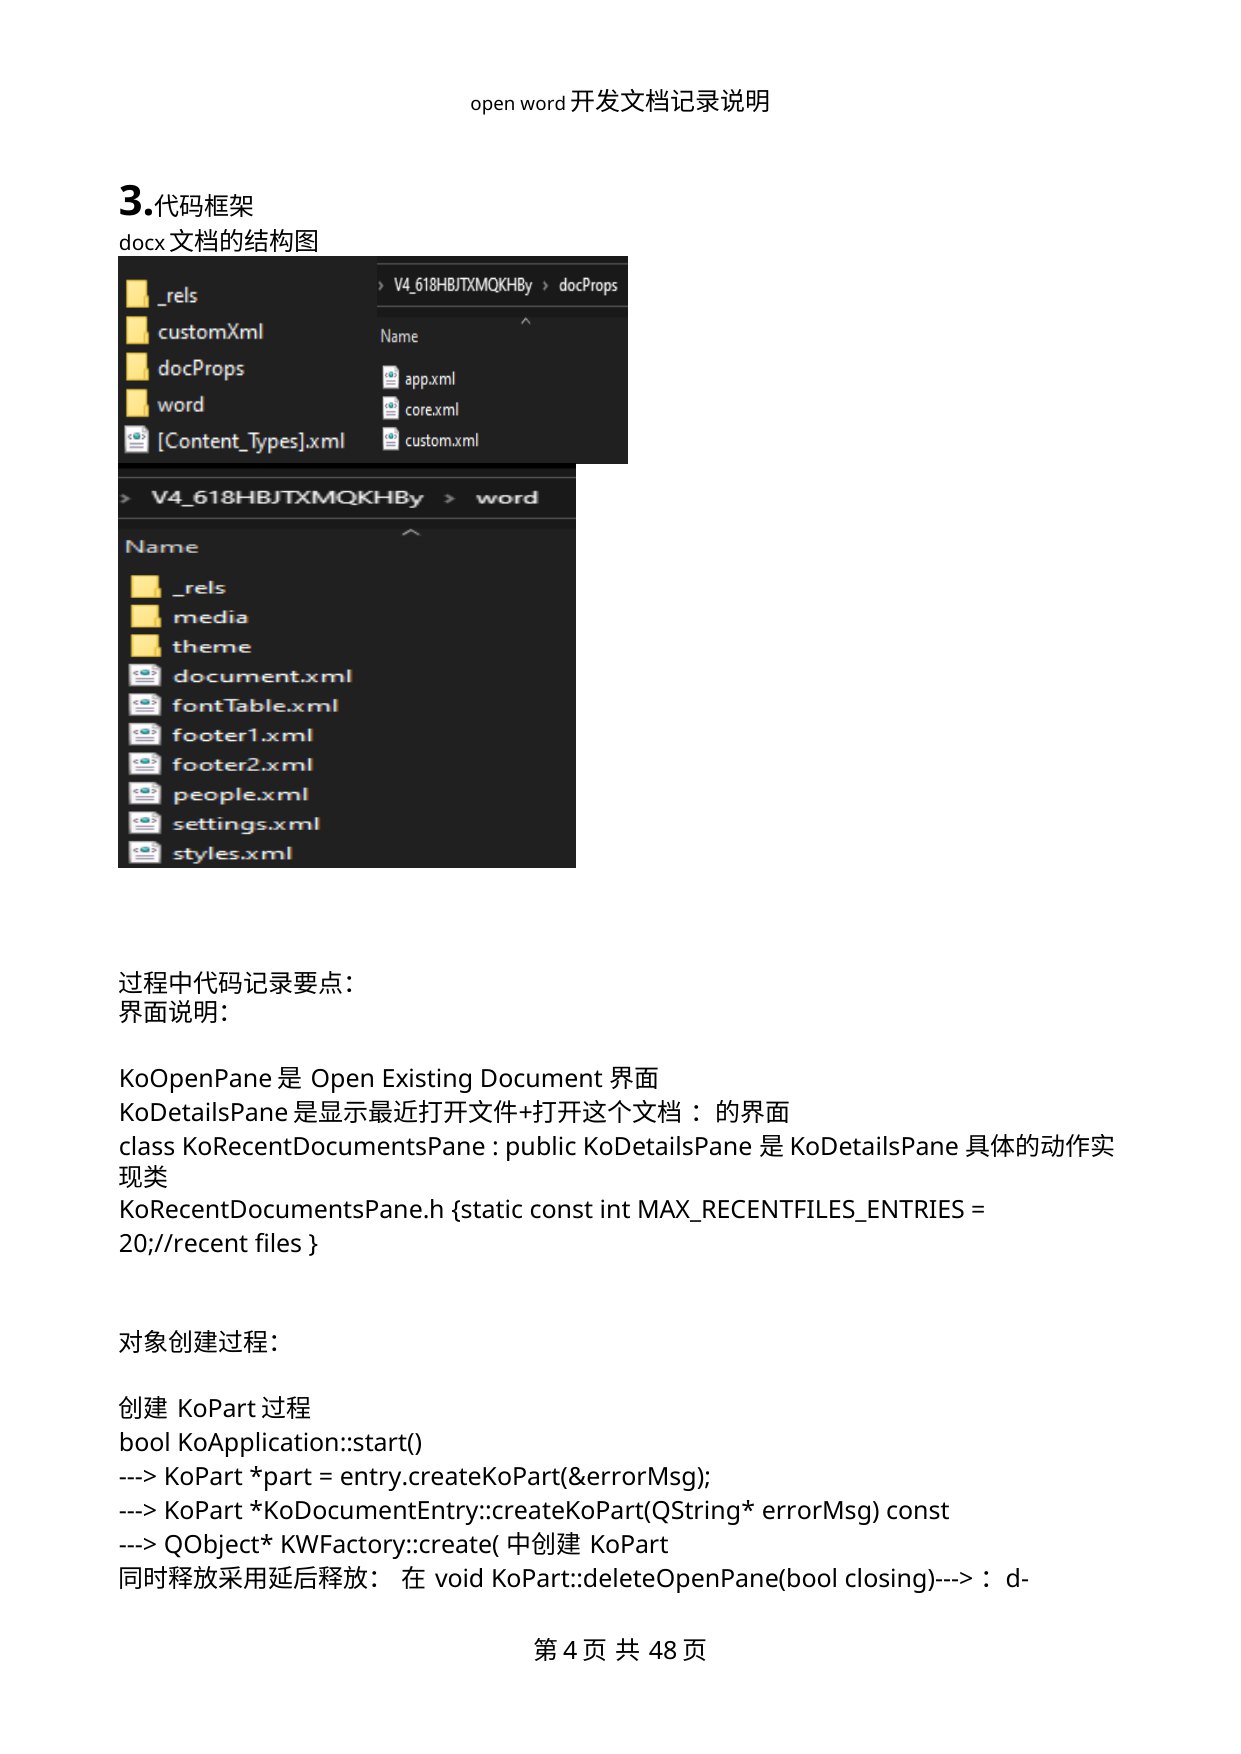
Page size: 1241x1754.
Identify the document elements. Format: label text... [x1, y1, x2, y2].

text 创建 KoPart过程 [119, 1391, 1121, 1425]
text 同时释放采用延后释放： 在 void KoPart::deleteOpenPane(bool closing)---> ：d- [119, 1561, 1121, 1594]
text 对象创建过程： [119, 1328, 1121, 1357]
text KoOpenPane是 Open Existing Document 界面 [119, 1061, 1121, 1095]
picture [118, 256, 628, 868]
text docx文档的结构图 [119, 228, 1121, 257]
text ---> KoPart *part = entry.createKoPart(&errorMsg); [119, 1459, 1121, 1493]
text KoRecentDocumentsPane.h {static const int MAX_RECENTFILES_ENTRIES = 20;//recent files } [119, 1192, 1121, 1260]
text 界面说明： [119, 998, 1121, 1027]
text bool KoApplication::start() [119, 1425, 1121, 1459]
text 过程中代码记录要点： [119, 969, 1121, 998]
text KoDetailsPane是显示最近打开文件+打开这个文档 ：的界面 [119, 1095, 1121, 1129]
subtitle 代码框架 [119, 171, 1121, 228]
text class KoRecentDocumentsPane : public KoDetailsPane 是KoDetailsPane 具体的动作实现类 [119, 1129, 1121, 1192]
text ---> QObject* KWFactory::create( 中创建 KoPart [119, 1527, 1121, 1561]
text ---> KoPart *KoDocumentEntry::createKoPart(QString* errorMsg) const [119, 1493, 1121, 1527]
